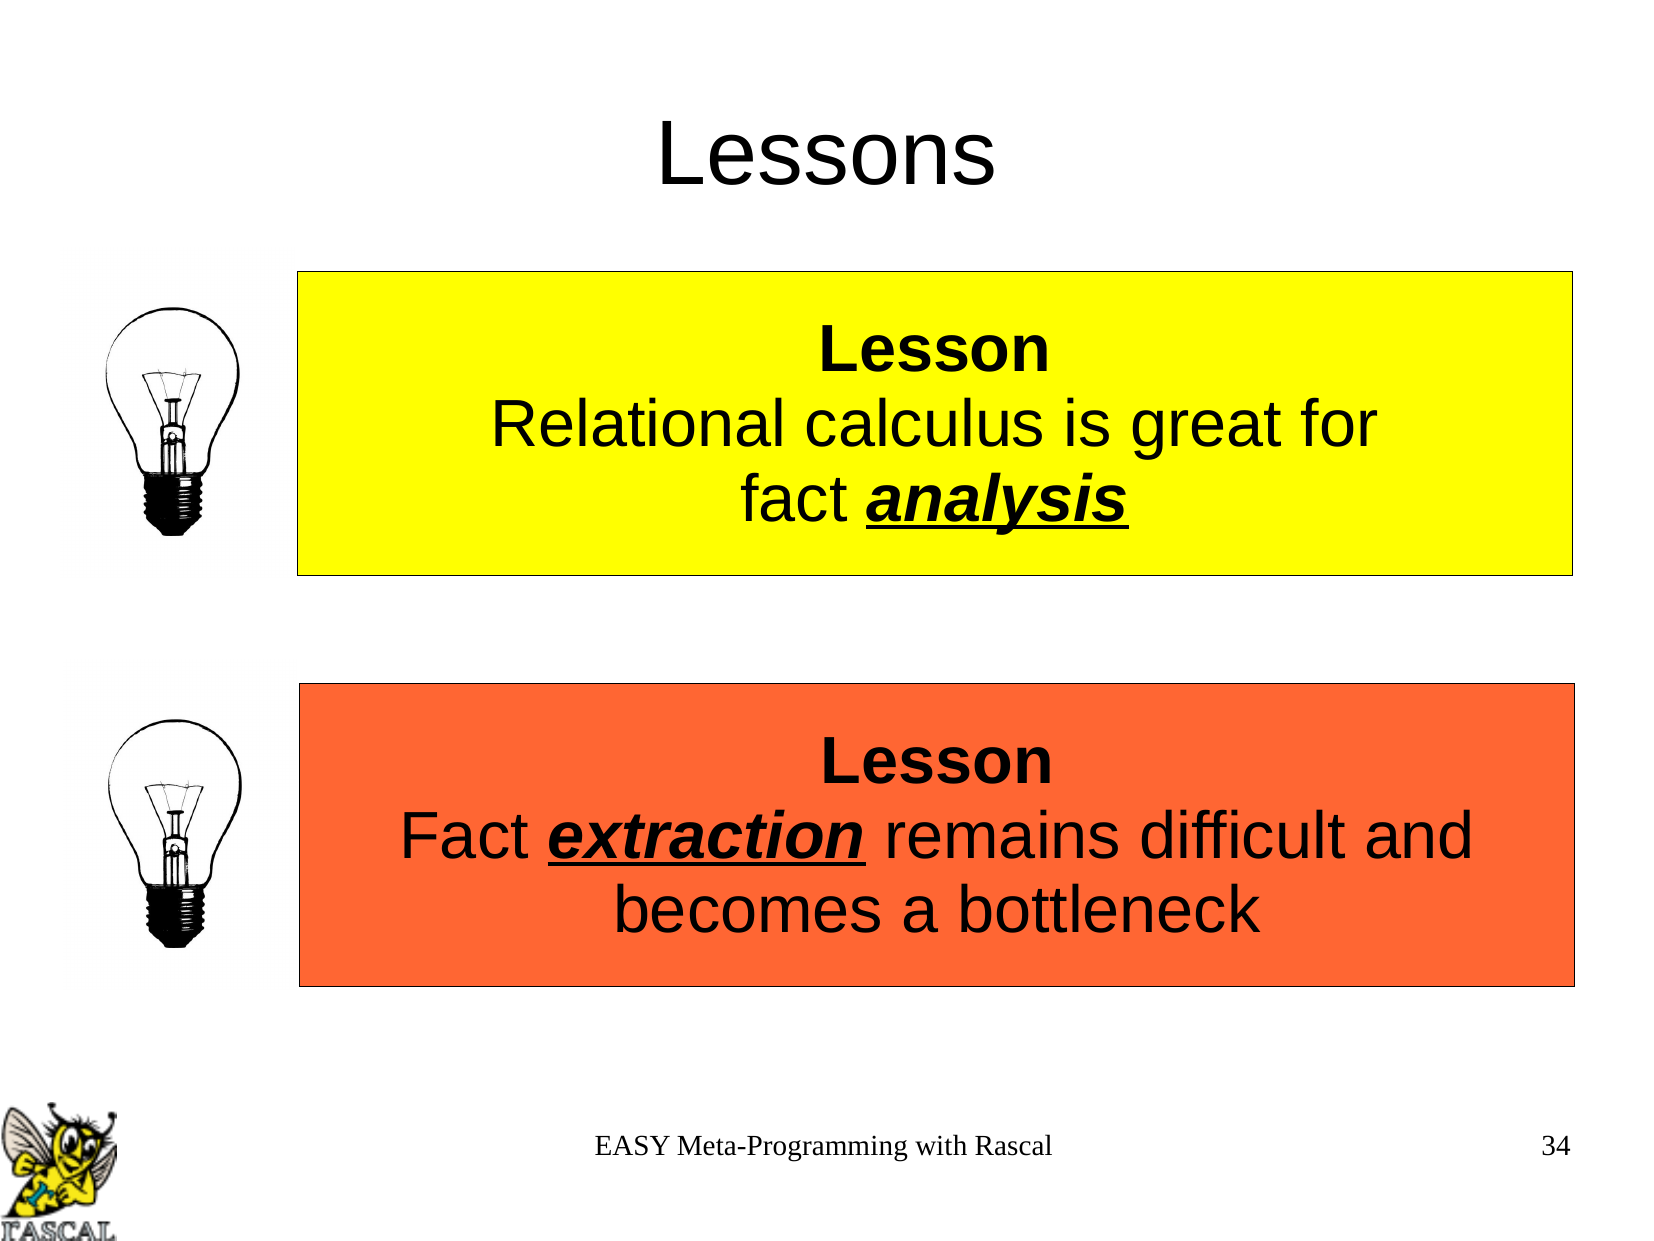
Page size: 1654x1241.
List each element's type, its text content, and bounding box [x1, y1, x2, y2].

title Lessons [82, 49, 1571, 257]
text_box Lesson Relational calculus is great for fact analysis [297, 271, 1573, 576]
picture [63, 659, 297, 990]
picture [60, 247, 295, 578]
picture [0, 1102, 117, 1241]
text_box Lesson Fact extraction remains difficult and becomes a bottleneck [299, 683, 1575, 987]
